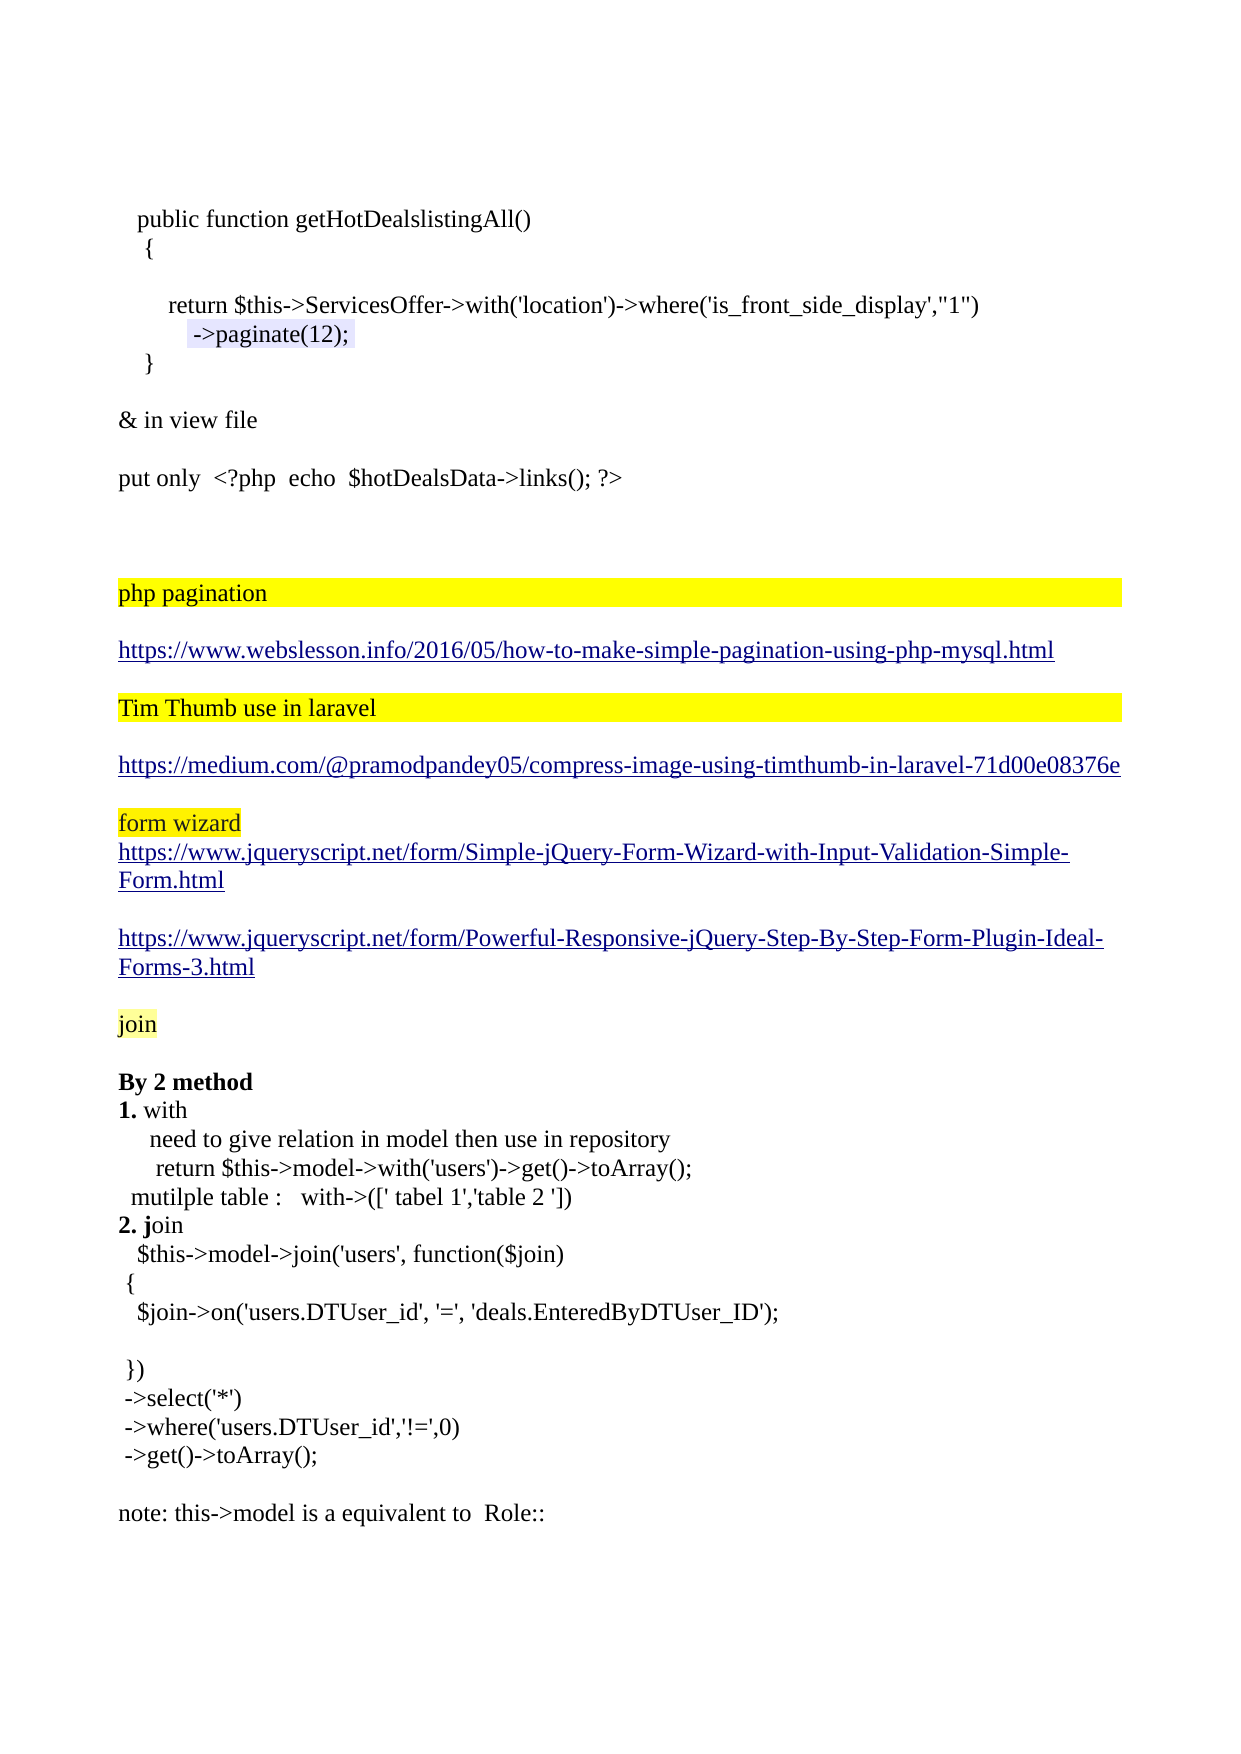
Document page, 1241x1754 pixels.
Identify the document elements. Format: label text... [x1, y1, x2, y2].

text } [118, 348, 1122, 377]
text Tim Thumb use in laravel [118, 693, 1122, 722]
text By 2 method [118, 1067, 1122, 1096]
text form wizard [118, 808, 1122, 837]
text mutilple table : with->([' tabel 1','table 2 ']) [118, 1182, 1122, 1211]
text $this->model->join('users', function($join) [118, 1239, 1122, 1268]
text php pagination [118, 578, 1122, 607]
text put only <?php echo $hotDealsData->links(); ?> [118, 463, 1122, 492]
text 2. join [118, 1211, 1122, 1239]
text https://www.webslesson.info/2016/05/how-to-make-simple-pagination-using-php-mysql.html [118, 636, 1122, 664]
text https://www.jqueryscript.net/form/Simple-jQuery-Form-Wizard-with-Input-Validation-Simple-Form.html [118, 837, 1122, 894]
text need to give relation in model then use in repository [118, 1124, 1122, 1153]
text $join->on('users.DTUser_id', '=', 'deals.EnteredByDTUser_ID'); [118, 1297, 1122, 1326]
text ->paginate(12); [118, 319, 1122, 348]
text 1. with [118, 1096, 1122, 1124]
text https://www.jqueryscript.net/form/Powerful-Responsive-jQuery-Step-By-Step-Form-Plugin-Ideal-Forms-3.html [118, 923, 1122, 981]
text ->select('*') [118, 1383, 1122, 1412]
text & in view file [118, 406, 1122, 434]
text join [118, 1009, 1122, 1038]
text https://medium.com/@pramodpandey05/compress-image-using-timthumb-in-laravel-71d00e08376e [118, 751, 1122, 779]
text note: this->model is a equivalent to Role:: [118, 1498, 1122, 1527]
text }) [118, 1354, 1122, 1383]
text { [118, 233, 1122, 262]
text public function getHotDealslistingAll() [118, 204, 1122, 233]
text return $this->ServicesOffer->with('location')->where('is_front_side_display',"1") [118, 291, 1122, 319]
text { [118, 1268, 1122, 1297]
text ->where('users.DTUser_id','!=',0) [118, 1412, 1122, 1441]
text ->get()->toArray(); [118, 1441, 1122, 1469]
text return $this->model->with('users')->get()->toArray(); [118, 1153, 1122, 1182]
